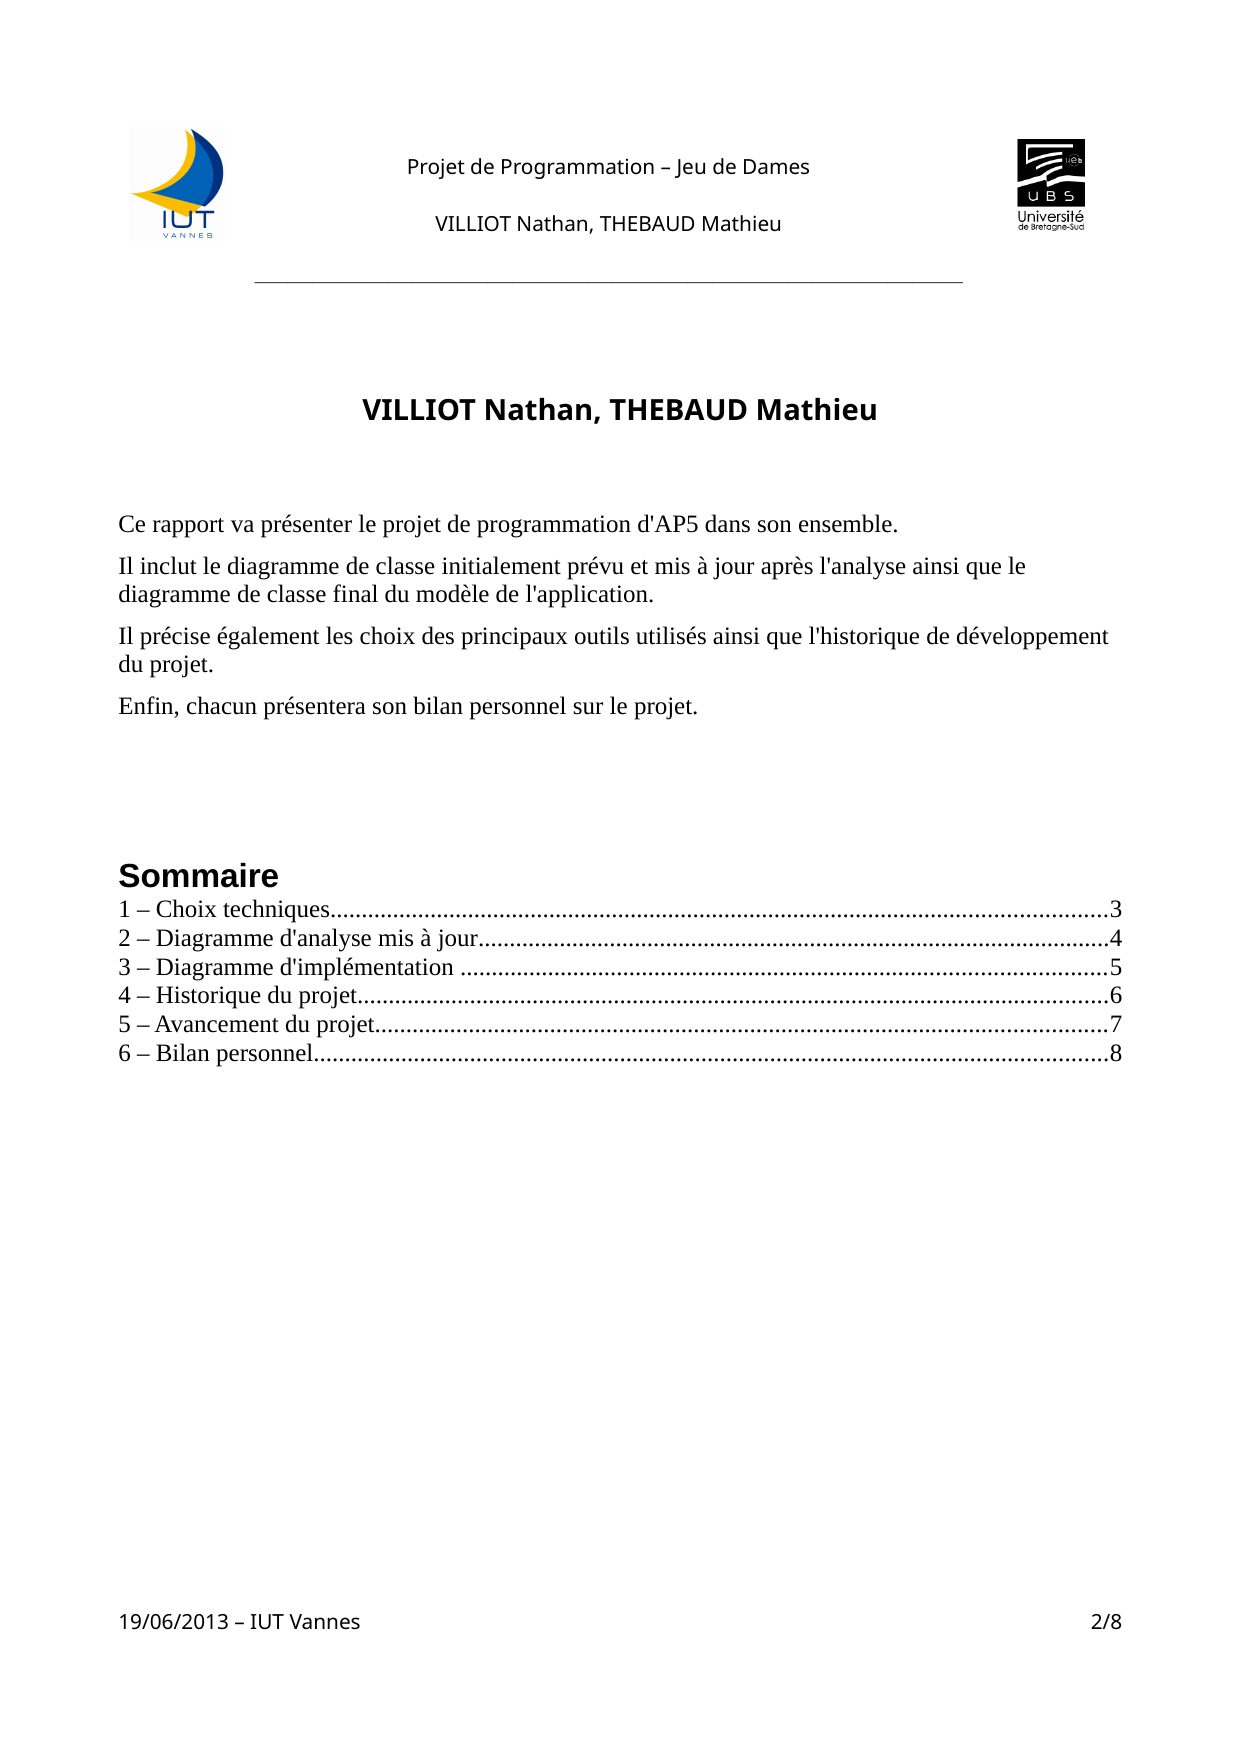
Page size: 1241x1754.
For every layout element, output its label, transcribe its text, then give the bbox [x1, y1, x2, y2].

text Il inclut le diagramme de classe initialement prévu et mis à jour après l'analyse ainsi que le diagramme de classe final du modèle de l'application. [118, 551, 1122, 608]
text 6 – Bilan personnel 8 [118, 1038, 1122, 1067]
text 5 – Avancement du projet 7 [118, 1009, 1122, 1038]
text VILLIOT Nathan, THEBAUD Mathieu [118, 389, 1122, 428]
text 1 – Choix techniques 3 [118, 894, 1122, 923]
text 2 – Diagramme d'analyse mis à jour 4 [118, 923, 1122, 952]
text Enfin, chacun présentera son bilan personnel sur le projet. [118, 691, 1122, 719]
picture [128, 126, 226, 241]
text Ce rapport va présenter le projet de programmation d'AP5 dans son ensemble. [118, 509, 1122, 538]
text 4 – Historique du projet 6 [118, 980, 1122, 1009]
subtitle Sommaire [118, 856, 1122, 894]
text Il précise également les choix des principaux outils utilisés ainsi que l'historique de développement du projet. [118, 621, 1122, 678]
text 3 – Diagramme d'implémentation 5 [118, 952, 1122, 980]
picture [1001, 123, 1102, 258]
